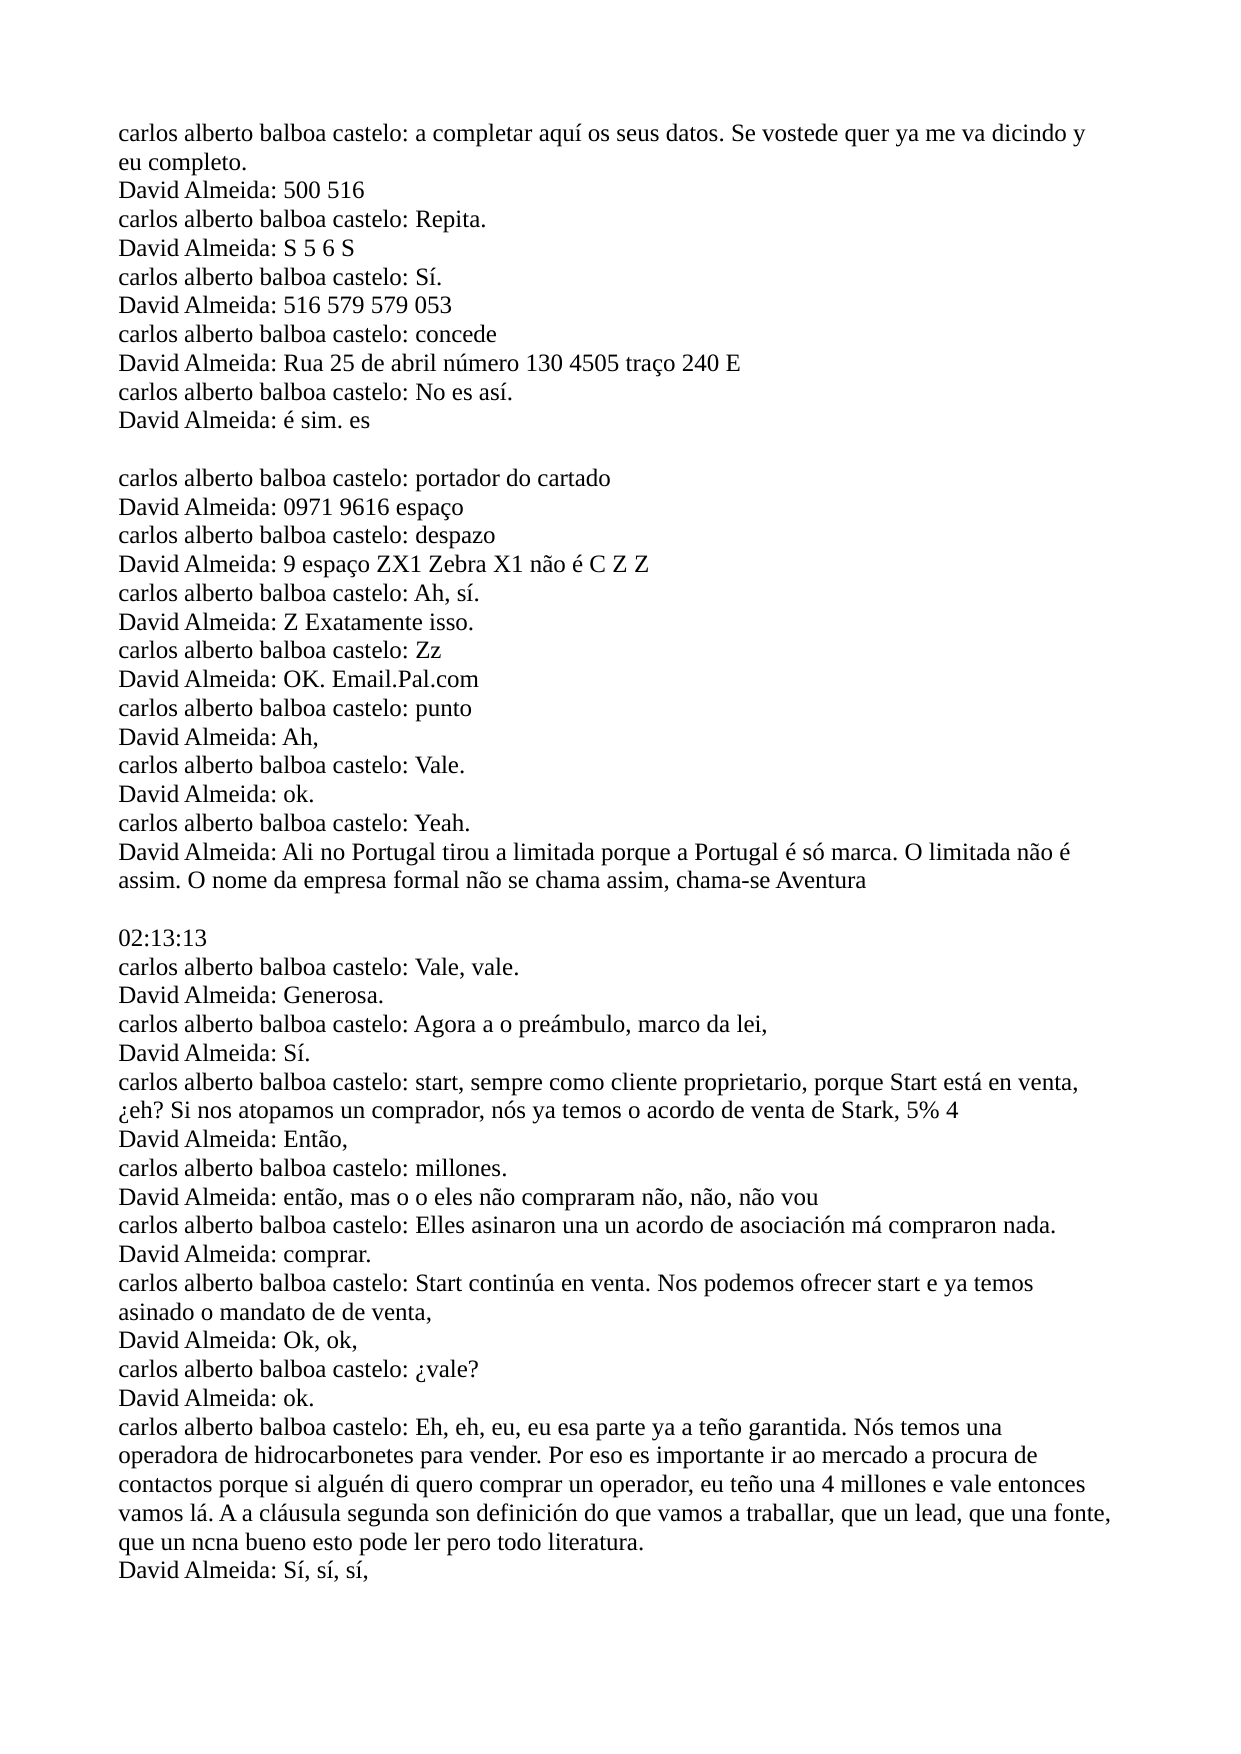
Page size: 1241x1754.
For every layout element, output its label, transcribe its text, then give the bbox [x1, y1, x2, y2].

table_header carlos alberto balboa castelo: a completar aquí os seus datos. Se vostede quer ya me va dicindo y eu completo. David Almeida: 500 516 carlos alberto balboa castelo: Repita. David Almeida: S 5 6 S carlos alberto balboa castelo: Sí. David Almeida: 516 579 579 053 carlos alberto balboa castelo: concede David Almeida: Rua 25 de abril número 130 4505 traço 240 E carlos alberto balboa castelo: No es así. David Almeida: é sim. es carlos alberto balboa castelo: portador do cartado David Almeida: 0971 9616 espaço carlos alberto balboa castelo: despazo David Almeida: 9 espaço ZX1 Zebra X1 não é C Z Z carlos alberto balboa castelo: Ah, sí. David Almeida: Z Exatamente isso. carlos alberto balboa castelo: Zz David Almeida: OK. Email.Pal.com carlos alberto balboa castelo: punto David Almeida: Ah, carlos alberto balboa castelo: Vale. David Almeida: ok. carlos alberto balboa castelo: Yeah. David Almeida: Ali no Portugal tirou a limitada porque a Portugal é só marca. O limitada não é assim. O nome da empresa formal não se chama assim, chama-se Aventura 02:13:13 carlos alberto balboa castelo: Vale, vale. David Almeida: Generosa. carlos alberto balboa castelo: Agora a o preámbulo, marco da lei, David Almeida: Sí. carlos alberto balboa castelo: start, sempre como cliente proprietario, porque Start está en venta, ¿eh? Si nos atopamos un comprador, nós ya temos o acordo de venta de Stark, 5% 4 David Almeida: Então, carlos alberto balboa castelo: millones. David Almeida: então, mas o o eles não compraram não, não, não vou carlos alberto balboa castelo: Elles asinaron una un acordo de asociación má compraron nada. David Almeida: comprar. carlos alberto balboa castelo: Start continúa en venta. Nos podemos ofrecer start e ya temos asinado o mandato de de venta, David Almeida: Ok, ok, carlos alberto balboa castelo: ¿vale? David Almeida: ok. carlos alberto balboa castelo: Eh, eh, eu, eu esa parte ya a teño garantida. Nós temos una operadora de hidrocarbonetes para vender. Por eso es importante ir ao mercado a procura de contactos porque si alguén di quero comprar un operador, eu teño una 4 millones e vale entonces vamos lá. A a cláusula segunda son definición do que vamos a traballar, que un lead, que una fonte, que un ncna bueno esto pode ler pero todo literatura. David Almeida: Sí, sí, sí, [118, 118, 1122, 1613]
